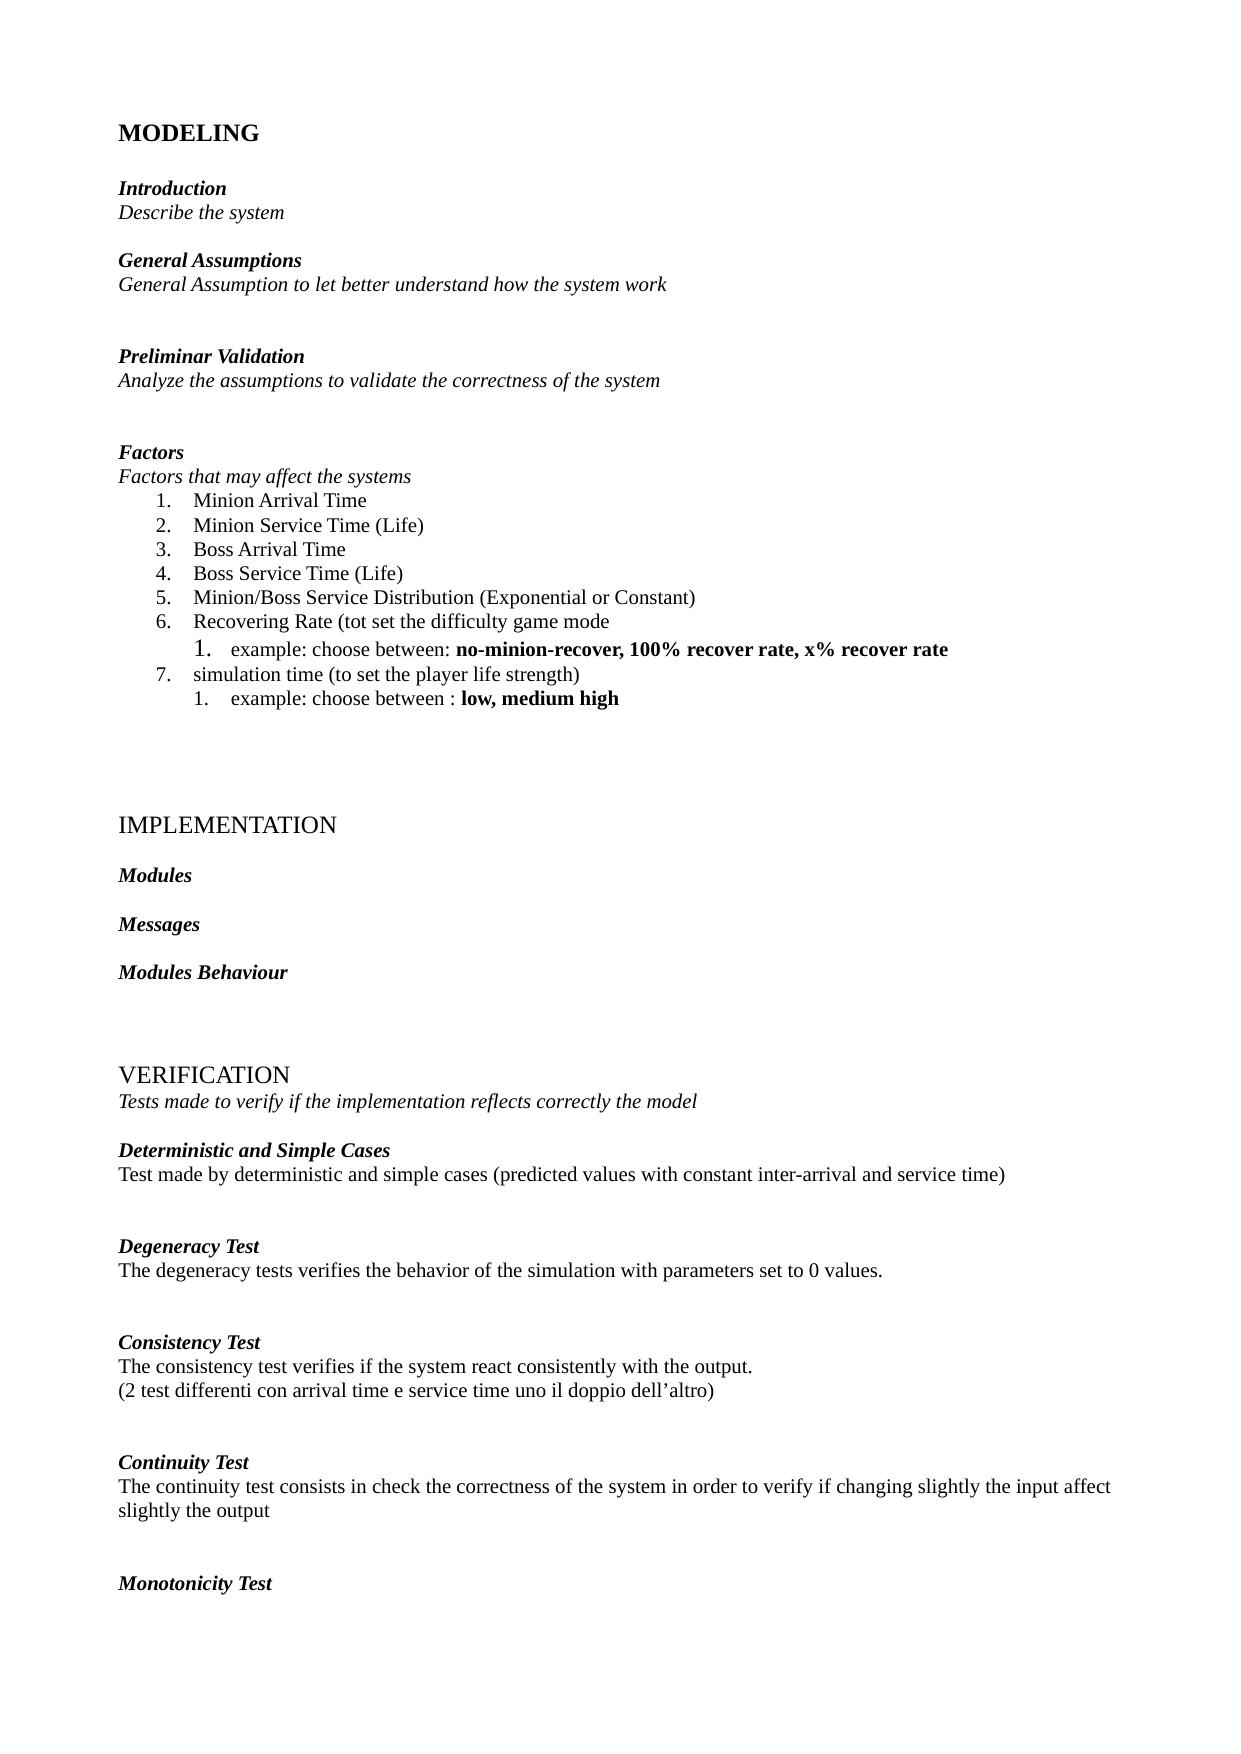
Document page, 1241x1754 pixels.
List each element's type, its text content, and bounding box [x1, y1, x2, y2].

text Modules Behaviour [118, 960, 1122, 984]
list example: choose between : low, medium high [193, 686, 1122, 710]
text Deterministic and Simple Cases [118, 1137, 1122, 1162]
text Factors [118, 440, 1122, 464]
text (2 test differenti con arrival time e service time uno il doppio dell’altro) [118, 1378, 1122, 1402]
text Tests made to verify if the implementation reflects correctly the model [118, 1089, 1122, 1113]
text Introduction [118, 176, 1122, 200]
list Minion Arrival Time [156, 488, 1122, 512]
text The continuity test consists in check the correctness of the system in order to verify if changing slightly the input affect slightly the output [118, 1474, 1122, 1522]
text The consistency test verifies if the system react consistently with the output. [118, 1354, 1122, 1378]
text Continuity Test [118, 1450, 1122, 1474]
text Degeneracy Test [118, 1234, 1122, 1258]
text General Assumptions [118, 248, 1122, 272]
text IMPLEMENTATION [118, 811, 1122, 839]
text MODELING [118, 118, 1122, 147]
text General Assumption to let better understand how the system work [118, 272, 1122, 296]
text Messages [118, 912, 1122, 936]
list Minion Service Time (Life) [156, 512, 1122, 537]
text Test made by deterministic and simple cases (predicted values with constant inter-arrival and service time) [118, 1162, 1122, 1186]
list Recovering Rate (tot set the difficulty game mode [156, 609, 1122, 633]
list Minion/Boss Service Distribution (Exponential or Constant) [156, 585, 1122, 609]
list Boss Service Time (Life) [156, 561, 1122, 585]
text Monotonicity Test [118, 1571, 1122, 1595]
list Boss Arrival Time [156, 537, 1122, 561]
text The degeneracy tests verifies the behavior of the simulation with parameters set to 0 values. [118, 1258, 1122, 1282]
text Describe the system [118, 200, 1122, 224]
text Preliminar Validation [118, 344, 1122, 368]
text Analyze the assumptions to validate the correctness of the system [118, 368, 1122, 392]
list example: choose between: no-minion-recover, 100% recover rate, x% recover rate [193, 633, 1122, 662]
text Modules [118, 863, 1122, 887]
list simulation time (to set the player life strength) [156, 662, 1122, 686]
text VERIFICATION [118, 1061, 1122, 1089]
text Factors that may affect the systems [118, 464, 1122, 488]
text Consistency Test [118, 1330, 1122, 1354]
